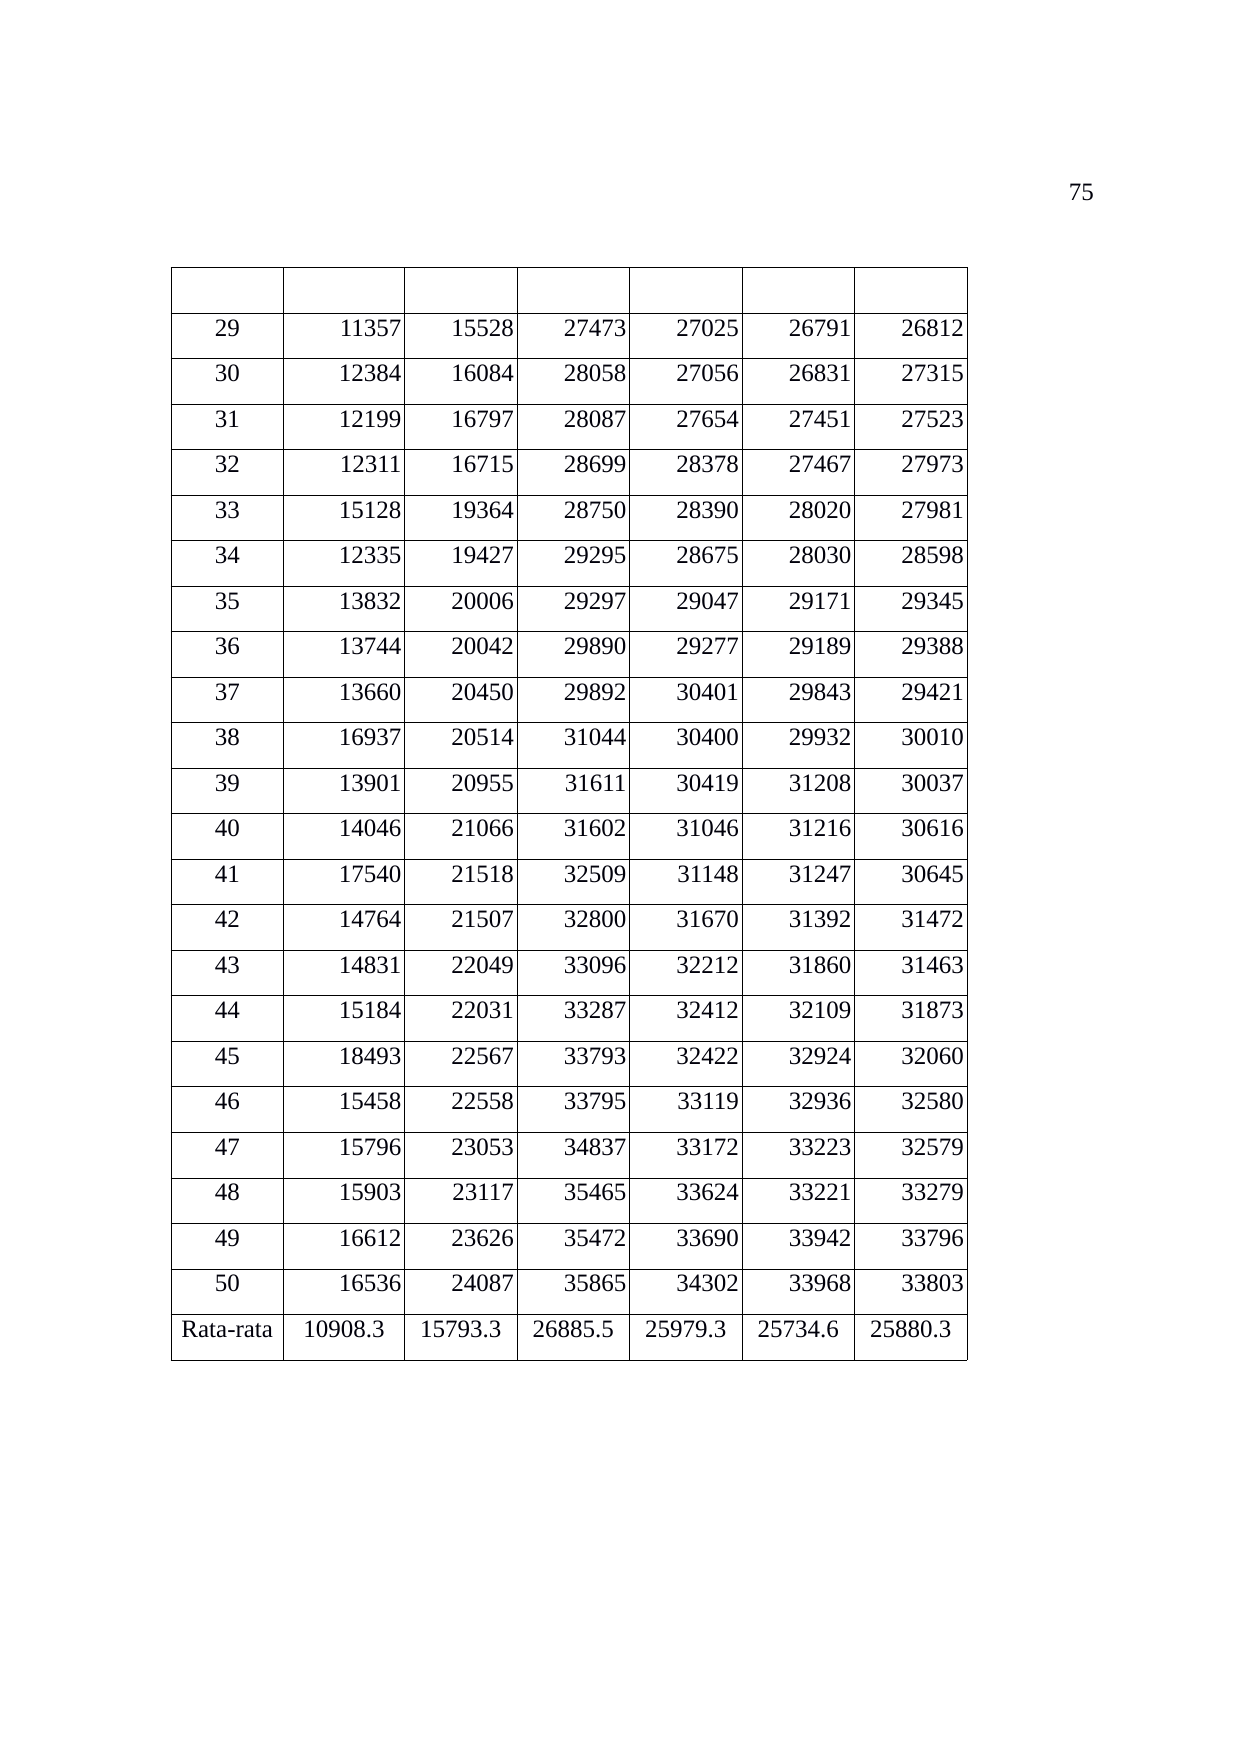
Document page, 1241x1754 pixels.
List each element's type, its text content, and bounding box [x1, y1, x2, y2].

table_cell 20006 [405, 587, 517, 631]
table_cell 19427 [405, 541, 517, 586]
table_cell 25979.3 [630, 1315, 742, 1359]
table_cell 31148 [630, 860, 742, 904]
table_cell 33795 [518, 1087, 629, 1132]
table_cell 11357 [284, 314, 404, 358]
table_cell 21518 [405, 860, 517, 904]
table_cell 36 [172, 632, 283, 677]
table_cell 15796 [284, 1133, 404, 1177]
table_cell 32060 [855, 1042, 967, 1086]
table_cell 33624 [630, 1179, 742, 1223]
table_cell 26831 [743, 359, 854, 403]
table_cell 33096 [518, 951, 629, 995]
table_cell 15128 [284, 496, 404, 540]
table_cell 21066 [405, 814, 517, 859]
table_cell 32580 [855, 1087, 967, 1132]
table_cell 32924 [743, 1042, 854, 1086]
table_cell 10908.3 [284, 1315, 404, 1359]
table_cell 42 [172, 905, 283, 950]
table_cell 31670 [630, 905, 742, 950]
table_cell 31247 [743, 860, 854, 904]
table_cell 32509 [518, 860, 629, 904]
table_cell 43 [172, 951, 283, 995]
table_cell 49 [172, 1224, 283, 1268]
table_cell 13832 [284, 587, 404, 631]
table_cell Rata-rata [172, 1315, 283, 1359]
table_cell 25880.3 [855, 1315, 967, 1359]
table_cell 27451 [743, 405, 854, 449]
table_cell 31 [172, 405, 283, 449]
table_cell 26812 [855, 314, 967, 358]
table_cell 13901 [284, 769, 404, 813]
table_cell 33221 [743, 1179, 854, 1223]
table_cell 31392 [743, 905, 854, 950]
table_cell 29892 [518, 678, 629, 722]
table_cell 33223 [743, 1133, 854, 1177]
table_cell 14046 [284, 814, 404, 859]
table_cell 30400 [630, 723, 742, 768]
table_cell 27056 [630, 359, 742, 403]
table_cell 29189 [743, 632, 854, 677]
table_cell 41 [172, 860, 283, 904]
table_cell 30 [172, 359, 283, 403]
table_cell 33172 [630, 1133, 742, 1177]
table_cell 15793.3 [405, 1315, 517, 1359]
table_cell 27467 [743, 450, 854, 494]
table_cell 31046 [630, 814, 742, 859]
table_cell 31472 [855, 905, 967, 950]
table_cell 33279 [855, 1179, 967, 1223]
table_cell 29890 [518, 632, 629, 677]
table_cell 28087 [518, 405, 629, 449]
table_cell 26885.5 [518, 1315, 629, 1359]
table_cell 48 [172, 1179, 283, 1223]
table_cell 29421 [855, 678, 967, 722]
table_cell 35865 [518, 1270, 629, 1314]
table_cell 33796 [855, 1224, 967, 1268]
table_cell 44 [172, 996, 283, 1041]
table_cell 15903 [284, 1179, 404, 1223]
table_cell 15184 [284, 996, 404, 1041]
table_cell 12384 [284, 359, 404, 403]
table_cell 33 [172, 496, 283, 540]
table_cell 30010 [855, 723, 967, 768]
table_cell 28699 [518, 450, 629, 494]
table_cell 19364 [405, 496, 517, 540]
table_cell [172, 268, 283, 312]
table_cell 37 [172, 678, 283, 722]
table_cell 33287 [518, 996, 629, 1041]
table_cell 50 [172, 1270, 283, 1314]
table_cell 29345 [855, 587, 967, 631]
table_cell 28675 [630, 541, 742, 586]
table_cell 32 [172, 450, 283, 494]
table_cell 27315 [855, 359, 967, 403]
table_cell 29388 [855, 632, 967, 677]
table_cell 32412 [630, 996, 742, 1041]
table_cell [743, 268, 854, 312]
table_cell 18493 [284, 1042, 404, 1086]
table_cell 12335 [284, 541, 404, 586]
table_cell 30401 [630, 678, 742, 722]
table_cell 35472 [518, 1224, 629, 1268]
table_cell 29171 [743, 587, 854, 631]
table_cell 16084 [405, 359, 517, 403]
table_cell 29 [172, 314, 283, 358]
table_cell 32936 [743, 1087, 854, 1132]
table_cell 32579 [855, 1133, 967, 1177]
table_cell 31463 [855, 951, 967, 995]
table_cell 12311 [284, 450, 404, 494]
table_cell 30616 [855, 814, 967, 859]
table_cell 32109 [743, 996, 854, 1041]
table_cell 27523 [855, 405, 967, 449]
table_cell 33803 [855, 1270, 967, 1314]
table_cell 31044 [518, 723, 629, 768]
table_cell 14831 [284, 951, 404, 995]
table_cell 27654 [630, 405, 742, 449]
table_cell 33119 [630, 1087, 742, 1132]
table_cell 20955 [405, 769, 517, 813]
table_cell 34302 [630, 1270, 742, 1314]
table_cell 39 [172, 769, 283, 813]
table_cell 29047 [630, 587, 742, 631]
table_cell 38 [172, 723, 283, 768]
table_cell 12199 [284, 405, 404, 449]
table_cell 34837 [518, 1133, 629, 1177]
table_cell 26791 [743, 314, 854, 358]
table_cell 32422 [630, 1042, 742, 1086]
table_cell 16937 [284, 723, 404, 768]
table_cell 21507 [405, 905, 517, 950]
table_cell 28030 [743, 541, 854, 586]
table_cell 27025 [630, 314, 742, 358]
table_cell 27981 [855, 496, 967, 540]
table_cell 28020 [743, 496, 854, 540]
table_cell 22558 [405, 1087, 517, 1132]
table_cell 29297 [518, 587, 629, 631]
table_cell 20450 [405, 678, 517, 722]
table_cell 20514 [405, 723, 517, 768]
table_cell 32800 [518, 905, 629, 950]
table_cell 14764 [284, 905, 404, 950]
table_cell 25734.6 [743, 1315, 854, 1359]
table_cell [518, 268, 629, 312]
table_cell 47 [172, 1133, 283, 1177]
table_cell 33942 [743, 1224, 854, 1268]
table_cell 33793 [518, 1042, 629, 1086]
table_cell 27973 [855, 450, 967, 494]
table_cell 15528 [405, 314, 517, 358]
table_cell 31602 [518, 814, 629, 859]
table_cell 16612 [284, 1224, 404, 1268]
table_cell 20042 [405, 632, 517, 677]
table_cell 27473 [518, 314, 629, 358]
table_cell 23117 [405, 1179, 517, 1223]
table_cell 33968 [743, 1270, 854, 1314]
table_cell 31611 [518, 769, 629, 813]
table_cell 34 [172, 541, 283, 586]
table_cell 13660 [284, 678, 404, 722]
table_cell 31873 [855, 996, 967, 1041]
table_cell 17540 [284, 860, 404, 904]
table_cell 23053 [405, 1133, 517, 1177]
table_cell 23626 [405, 1224, 517, 1268]
table_cell 22031 [405, 996, 517, 1041]
table_cell 35465 [518, 1179, 629, 1223]
table_cell 22049 [405, 951, 517, 995]
table_cell 13744 [284, 632, 404, 677]
table_cell 28058 [518, 359, 629, 403]
table_cell 29932 [743, 723, 854, 768]
table_cell 31208 [743, 769, 854, 813]
table_cell 46 [172, 1087, 283, 1132]
table_cell 31216 [743, 814, 854, 859]
table_cell 35 [172, 587, 283, 631]
table_cell 16715 [405, 450, 517, 494]
table_cell 28598 [855, 541, 967, 586]
table_cell 33690 [630, 1224, 742, 1268]
table_cell 45 [172, 1042, 283, 1086]
table_cell 31860 [743, 951, 854, 995]
table_cell 40 [172, 814, 283, 859]
table_cell 30037 [855, 769, 967, 813]
table_cell [405, 268, 517, 312]
table_cell 28390 [630, 496, 742, 540]
table_cell [855, 268, 967, 312]
table_cell 15458 [284, 1087, 404, 1132]
table_cell 22567 [405, 1042, 517, 1086]
table_cell 16797 [405, 405, 517, 449]
table_cell 30645 [855, 860, 967, 904]
table_cell 29277 [630, 632, 742, 677]
table_cell 29843 [743, 678, 854, 722]
table_cell 24087 [405, 1270, 517, 1314]
table_cell 16536 [284, 1270, 404, 1314]
table_cell 28750 [518, 496, 629, 540]
table_cell [284, 268, 404, 312]
table_cell 30419 [630, 769, 742, 813]
table_cell [630, 268, 742, 312]
table_cell 32212 [630, 951, 742, 995]
table_cell 28378 [630, 450, 742, 494]
table_cell 29295 [518, 541, 629, 586]
